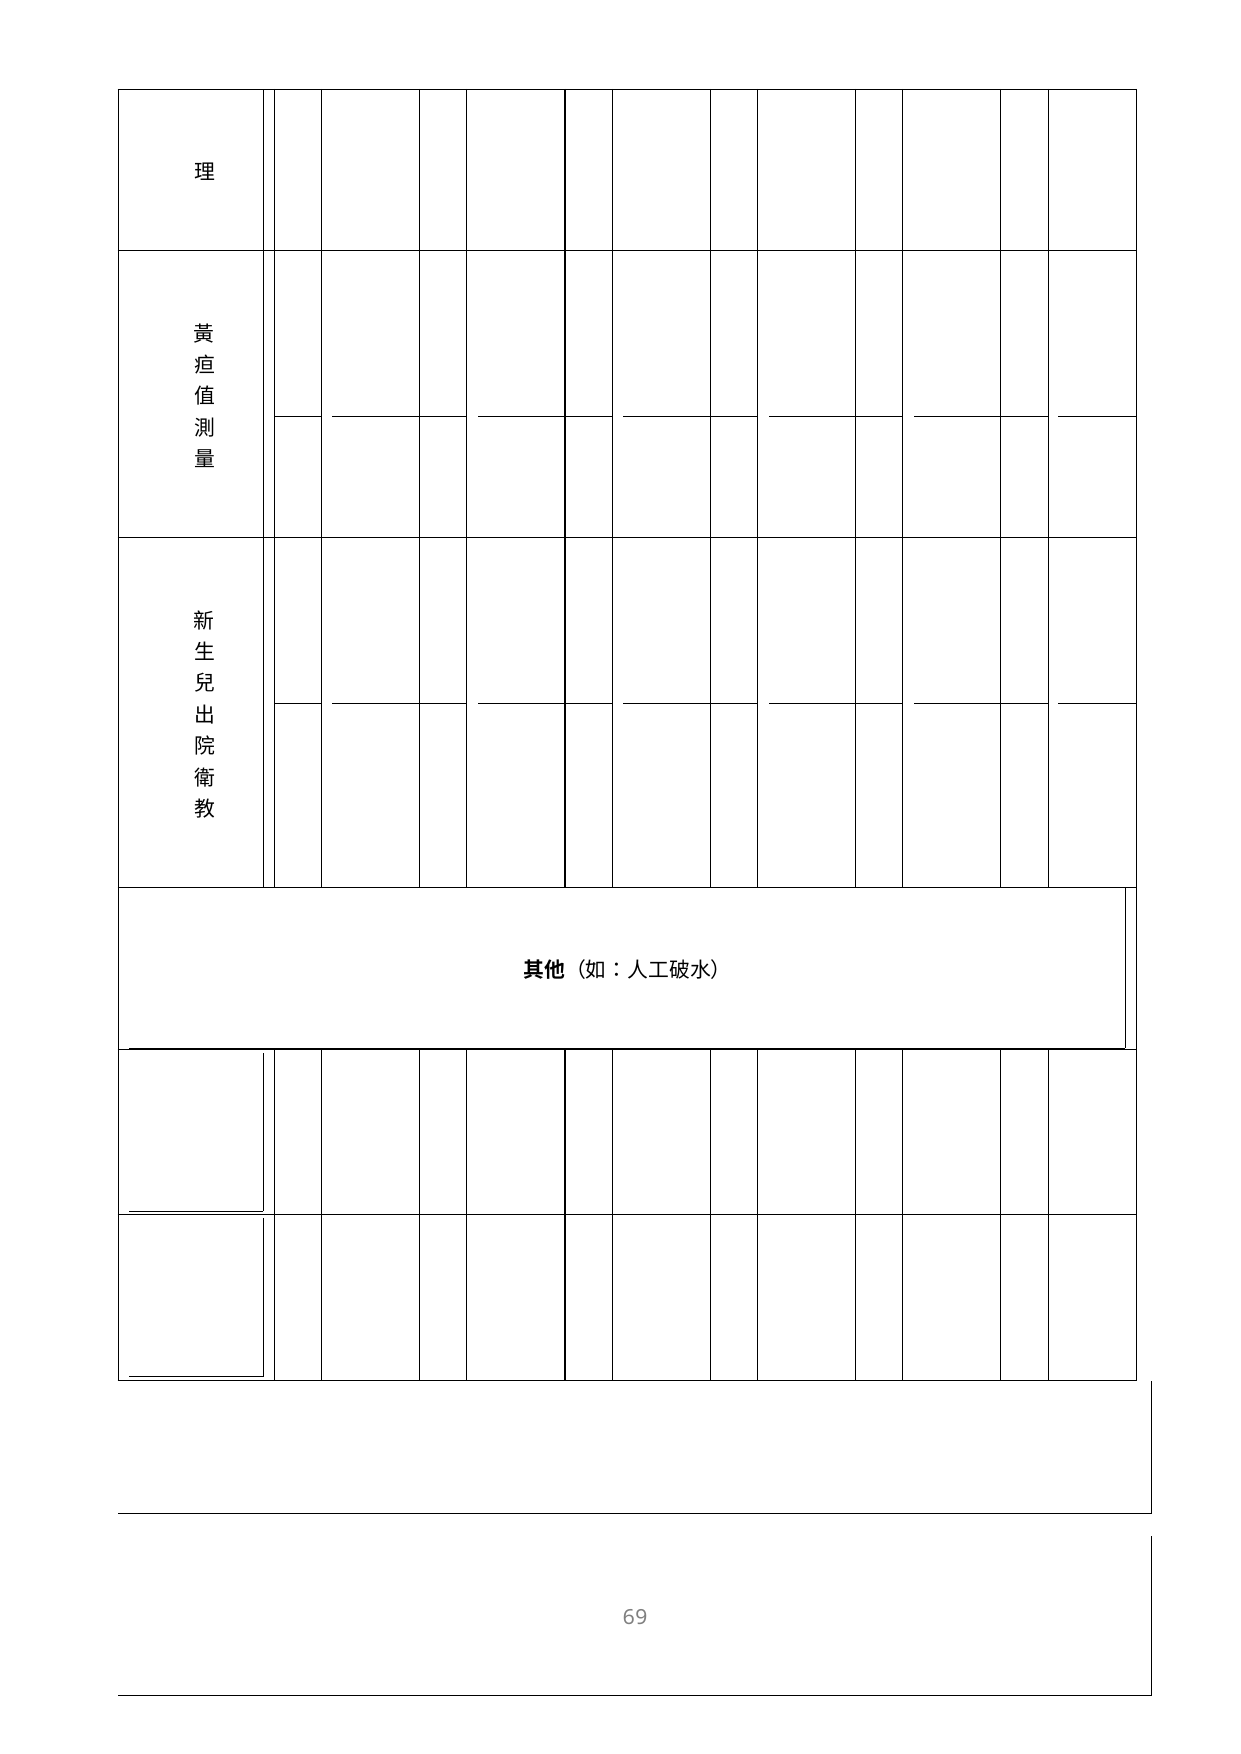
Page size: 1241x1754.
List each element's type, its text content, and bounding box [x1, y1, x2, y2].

table_cell [275, 417, 321, 537]
table_cell [119, 1215, 274, 1380]
table_cell [613, 538, 710, 887]
table_cell [322, 90, 419, 250]
table_cell [420, 417, 466, 537]
table_cell [322, 1050, 419, 1214]
table_cell [1049, 90, 1136, 250]
table_cell [1001, 538, 1048, 703]
table_cell [711, 704, 757, 887]
table_cell [1126, 888, 1136, 1048]
table_cell [275, 704, 321, 887]
table_cell [322, 1215, 419, 1380]
table_cell [856, 90, 902, 250]
table_cell [322, 538, 419, 887]
table_cell [758, 538, 855, 887]
table_cell [119, 1050, 274, 1214]
table_cell [758, 1215, 855, 1380]
table_cell [566, 538, 612, 703]
table_cell [1001, 1215, 1048, 1380]
table_cell [1049, 251, 1136, 537]
table_cell [711, 1215, 757, 1380]
table_cell [1001, 704, 1048, 887]
table_cell [1001, 417, 1048, 537]
table_cell [420, 1050, 466, 1214]
table_cell [275, 1215, 321, 1380]
table_cell [275, 538, 321, 703]
table_cell [566, 90, 612, 250]
table_cell [467, 251, 564, 537]
table_cell [856, 417, 902, 537]
table_cell [711, 251, 757, 416]
table_cell 新生兒出院衛教 [119, 538, 263, 887]
table_cell [1001, 1050, 1048, 1214]
table_cell [420, 90, 466, 250]
table_cell [856, 538, 902, 703]
table_cell [758, 90, 855, 250]
table_cell 理 [119, 90, 263, 250]
table_cell [903, 538, 1000, 887]
table_cell [711, 1050, 757, 1214]
table_cell [856, 1215, 902, 1380]
table_cell [420, 704, 466, 887]
table_cell [566, 251, 612, 416]
table_cell [613, 1050, 710, 1214]
table_cell 黃疸值測量 [119, 251, 263, 537]
table_cell [1049, 538, 1136, 887]
table_cell [903, 1215, 1000, 1380]
table_cell [467, 1050, 564, 1214]
table_cell [711, 538, 757, 703]
table_cell [613, 251, 710, 537]
table_cell [264, 251, 274, 537]
table_cell [566, 1050, 612, 1214]
table_cell [264, 90, 274, 250]
table_cell [420, 251, 466, 416]
table_cell [711, 417, 757, 537]
table_cell [566, 1215, 612, 1380]
table_cell [1001, 90, 1048, 250]
table_cell [467, 1215, 564, 1380]
table_cell [856, 251, 902, 416]
table_cell [903, 251, 1000, 537]
table_cell [758, 251, 855, 537]
table_cell [758, 1050, 855, 1214]
table_cell [420, 1215, 466, 1380]
table_cell [613, 90, 710, 250]
table_cell [856, 1050, 902, 1214]
table_cell [275, 251, 321, 416]
table_cell [903, 90, 1000, 250]
table_cell [613, 1215, 710, 1380]
table_cell [275, 90, 321, 250]
table_cell [566, 417, 612, 537]
table_cell [467, 90, 564, 250]
table_cell [711, 90, 757, 250]
table_cell [1001, 251, 1048, 416]
table_cell 其他（如：人工破水） [119, 888, 1125, 1048]
table_cell [903, 1050, 1000, 1214]
table_cell [420, 538, 466, 703]
table_cell [322, 251, 419, 537]
table_cell [856, 704, 902, 887]
table_cell [566, 704, 612, 887]
table_cell [1049, 1215, 1136, 1380]
table_cell [467, 538, 564, 887]
table_cell [264, 538, 274, 887]
table_cell [275, 1050, 321, 1214]
table_cell [1049, 1050, 1136, 1214]
